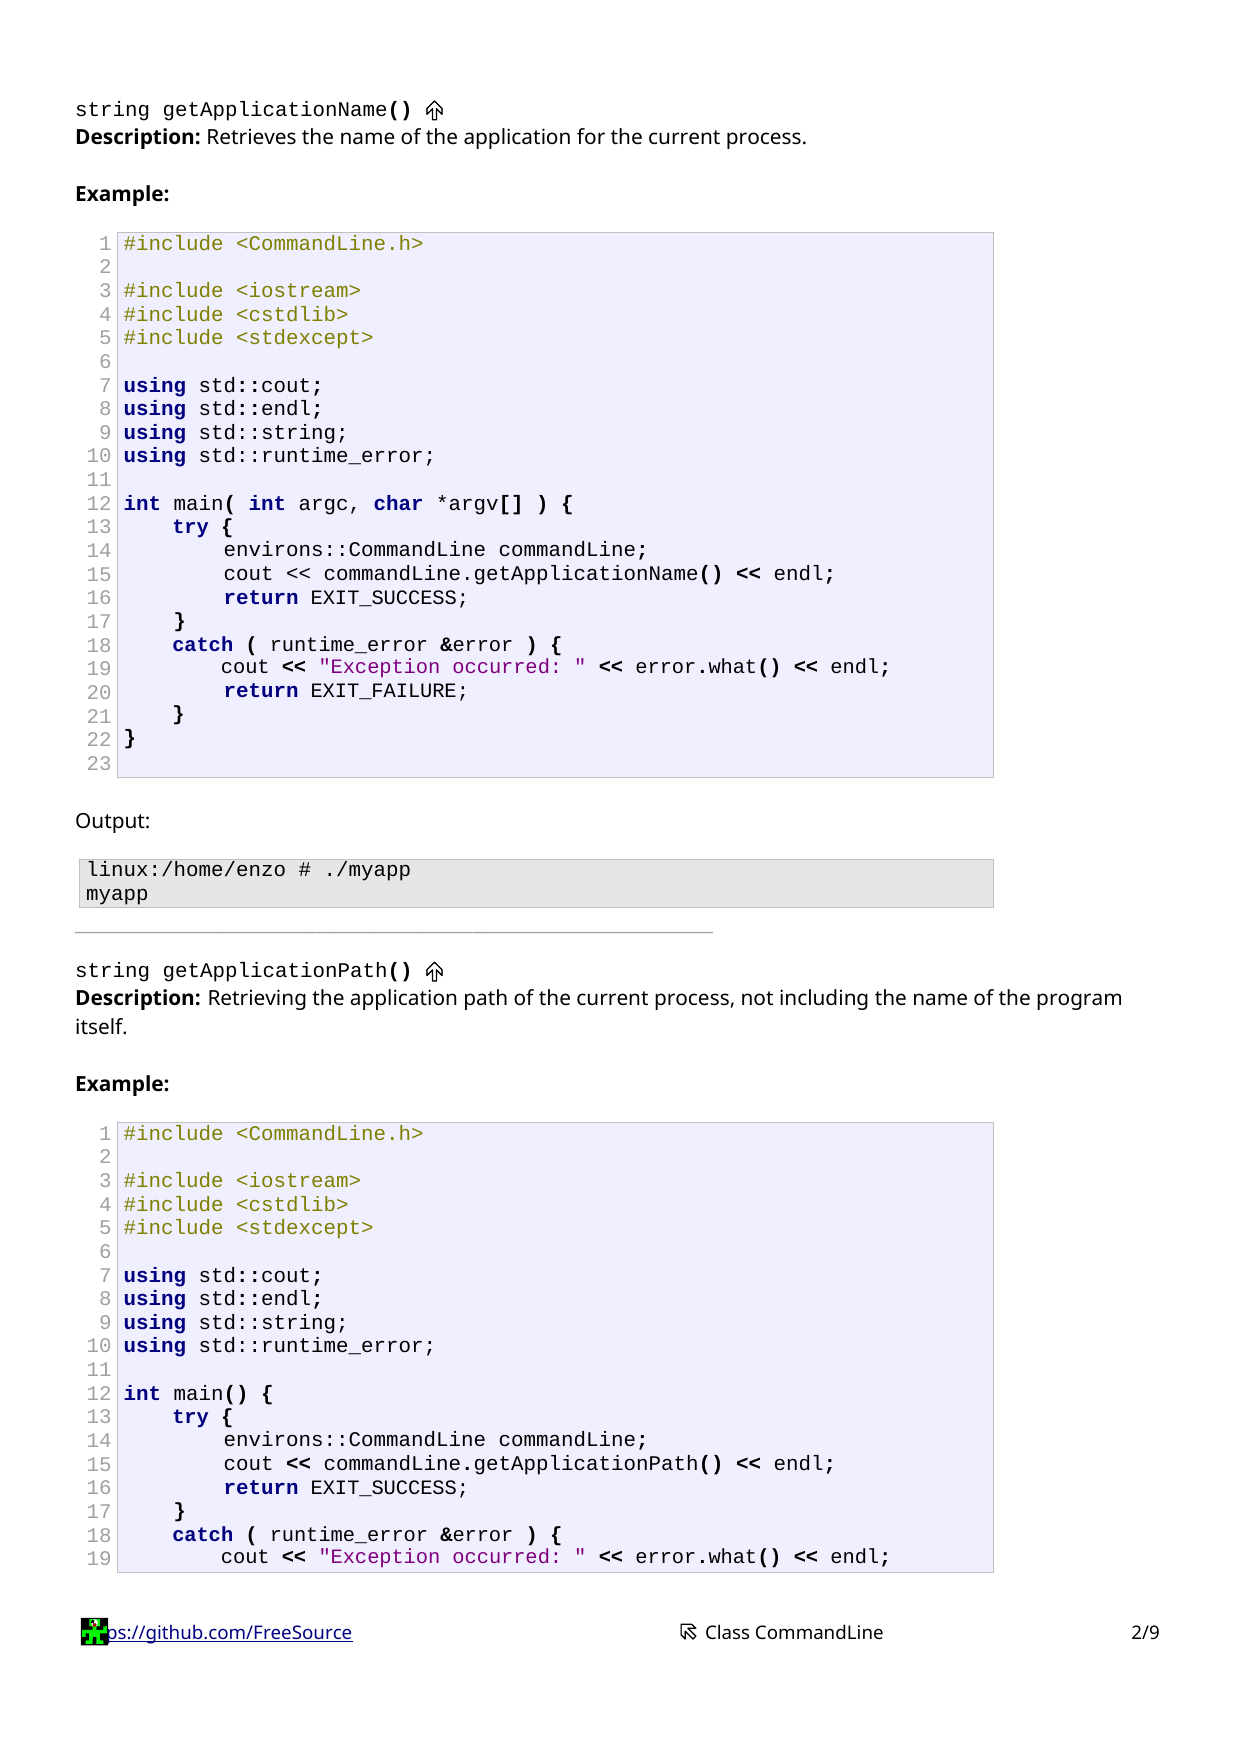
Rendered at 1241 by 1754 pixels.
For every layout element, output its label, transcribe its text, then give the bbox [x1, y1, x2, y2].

table_header 1 2 3 4 5 6 7 8 9 10 11 12 13 14 15 16 17 18 19 [80, 1122, 117, 1572]
text Description: Retrieves the name of the application for the current process. [75, 122, 1165, 151]
table_header linux:/home/enzo # ./myapp myapp [80, 860, 993, 907]
table_header 1 2 3 4 5 6 7 8 9 10 11 12 13 14 15 16 17 18 19 20 21 22 23 [80, 232, 117, 777]
table_header #include <CommandLine.h> #include <iostream> #include <cstdlib> #include <stdexcept> using std::cout; using std::endl; using std::string; using std::runtime_error; int main( int argc, char *argv[] ) { try { environs::CommandLine commandLine; cout << commandLine.getApplicationName() << endl; return EXIT_SUCCESS; } catch ( runtime_error &error ) { cout << "Exception occurred: " << error.what() << endl; return EXIT_FAILURE; } } [118, 233, 993, 777]
text string getApplicationPath()  [75, 936, 1165, 983]
text _____________________________________________________________________ [75, 908, 1165, 936]
table_header #include <CommandLine.h> #include <iostream> #include <cstdlib> #include <stdexcept> using std::cout; using std::endl; using std::string; using std::runtime_error; int main() { try { environs::CommandLine commandLine; cout << commandLine.getApplicationPath() << endl; return EXIT_SUCCESS; } catch ( runtime_error &error ) { cout << "Exception occurred: " << error.what() << endl; [118, 1123, 993, 1572]
text Output: [75, 806, 1165, 835]
text Example: [75, 179, 1165, 232]
text Description: Retrieving the application path of the current process, not including the name of the program itself. [75, 983, 1165, 1069]
text string getApplicationName()  [75, 99, 1165, 122]
text Example: [75, 1069, 1165, 1122]
